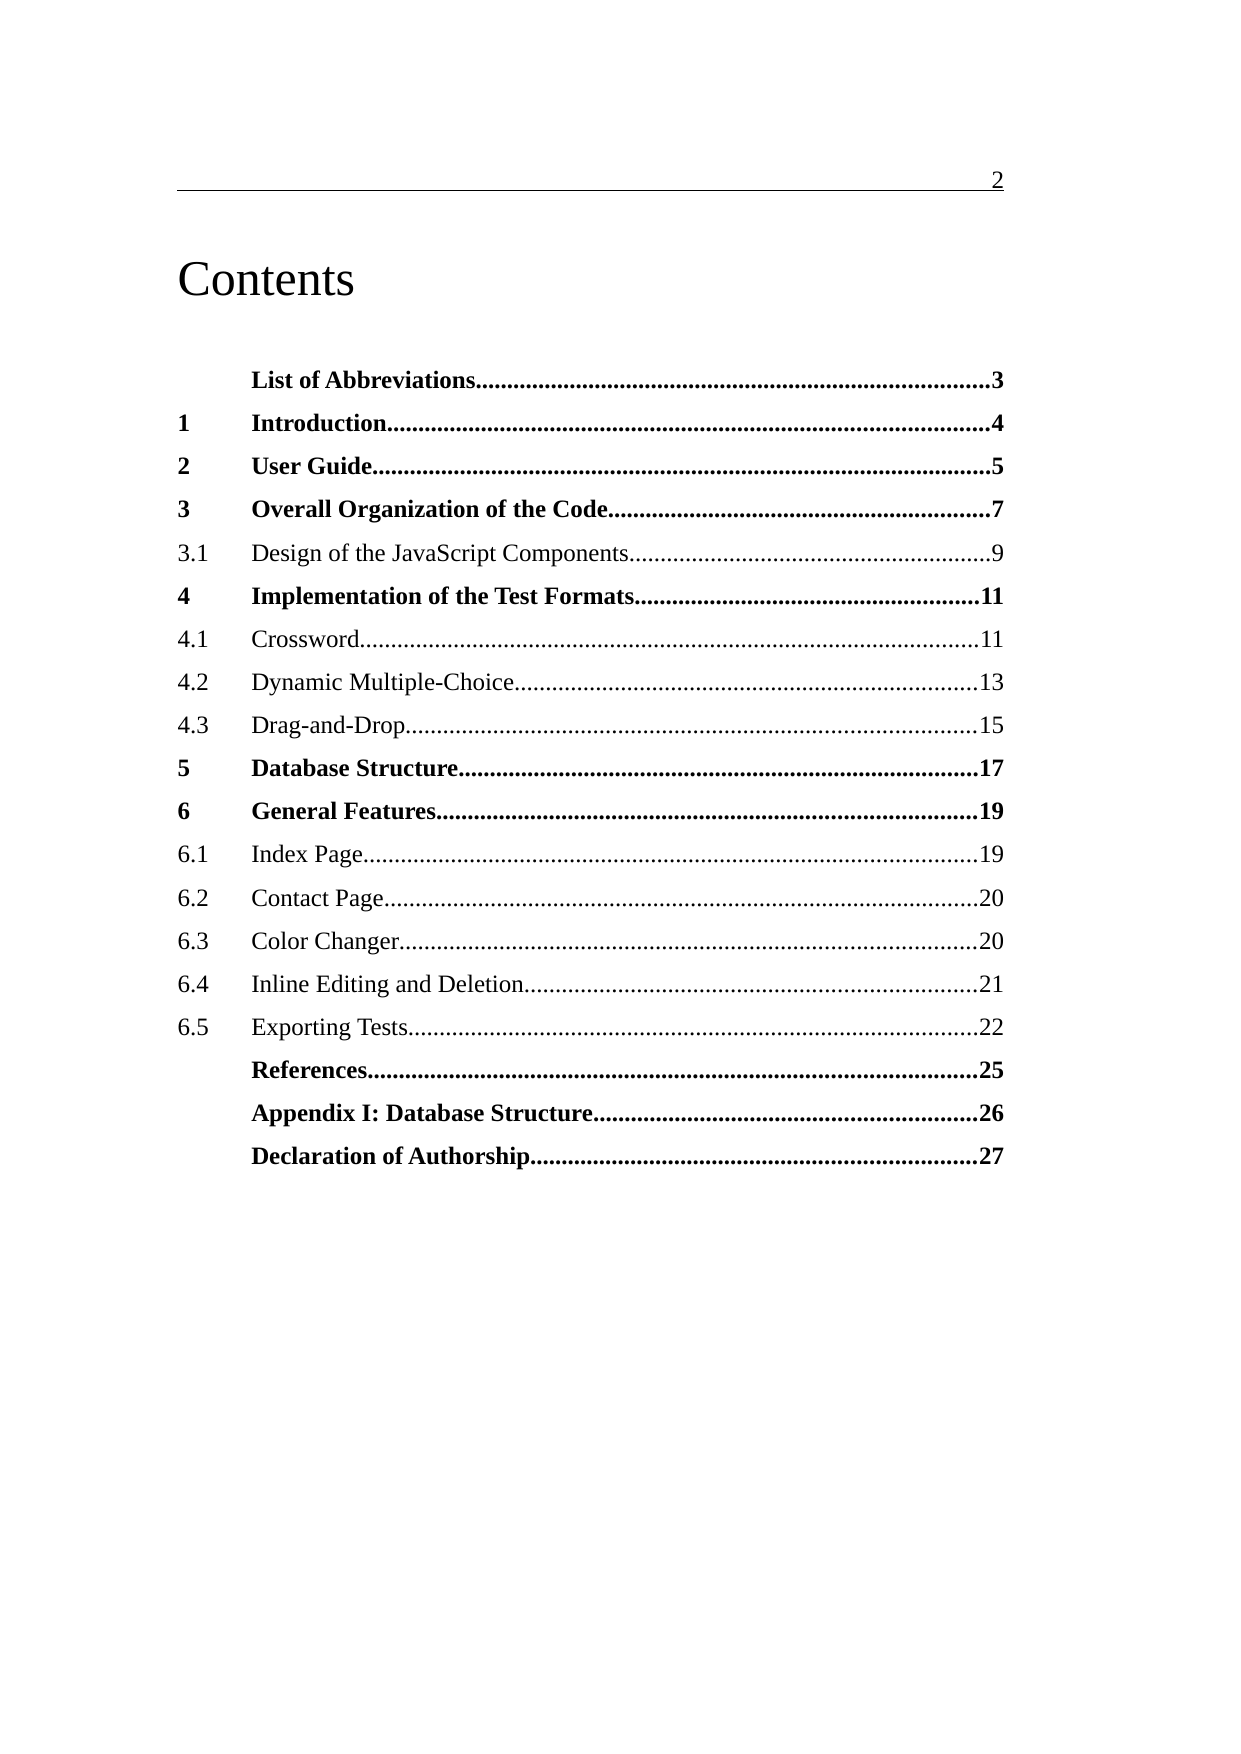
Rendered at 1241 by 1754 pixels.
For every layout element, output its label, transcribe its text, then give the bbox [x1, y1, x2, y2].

text 6.4 Inline Editing and Deletion 21 [177, 969, 1004, 998]
text 6 General Features 19 [177, 796, 1004, 825]
text 6.1 Index Page 19 [177, 839, 1004, 868]
text 4 Implementation of the Test Formats 11 [177, 581, 1004, 609]
text 6.2 Contact Page 20 [177, 883, 1004, 911]
text 4.3 Drag-and-Drop 15 [177, 710, 1004, 739]
text 4.1 Crossword 11 [177, 624, 1004, 653]
text 3.1 Design of the JavaScript Components 9 [177, 538, 1004, 566]
text List of Abbreviations 3 [177, 365, 1004, 394]
subtitle Contents [177, 248, 1004, 306]
text Appendix I: Database Structure 26 [177, 1098, 1004, 1127]
text References 25 [177, 1055, 1004, 1084]
text 3 Overall Organization of the Code 7 [177, 494, 1004, 523]
text Declaration of Authorship 27 [177, 1141, 1004, 1170]
text 4.2 Dynamic Multiple-Choice 13 [177, 667, 1004, 696]
text 5 Database Structure 17 [177, 753, 1004, 782]
text 6.3 Color Changer 20 [177, 926, 1004, 954]
text 1 Introduction 4 [177, 408, 1004, 437]
text 6.5 Exporting Tests 22 [177, 1012, 1004, 1041]
text 2 User Guide 5 [177, 451, 1004, 480]
